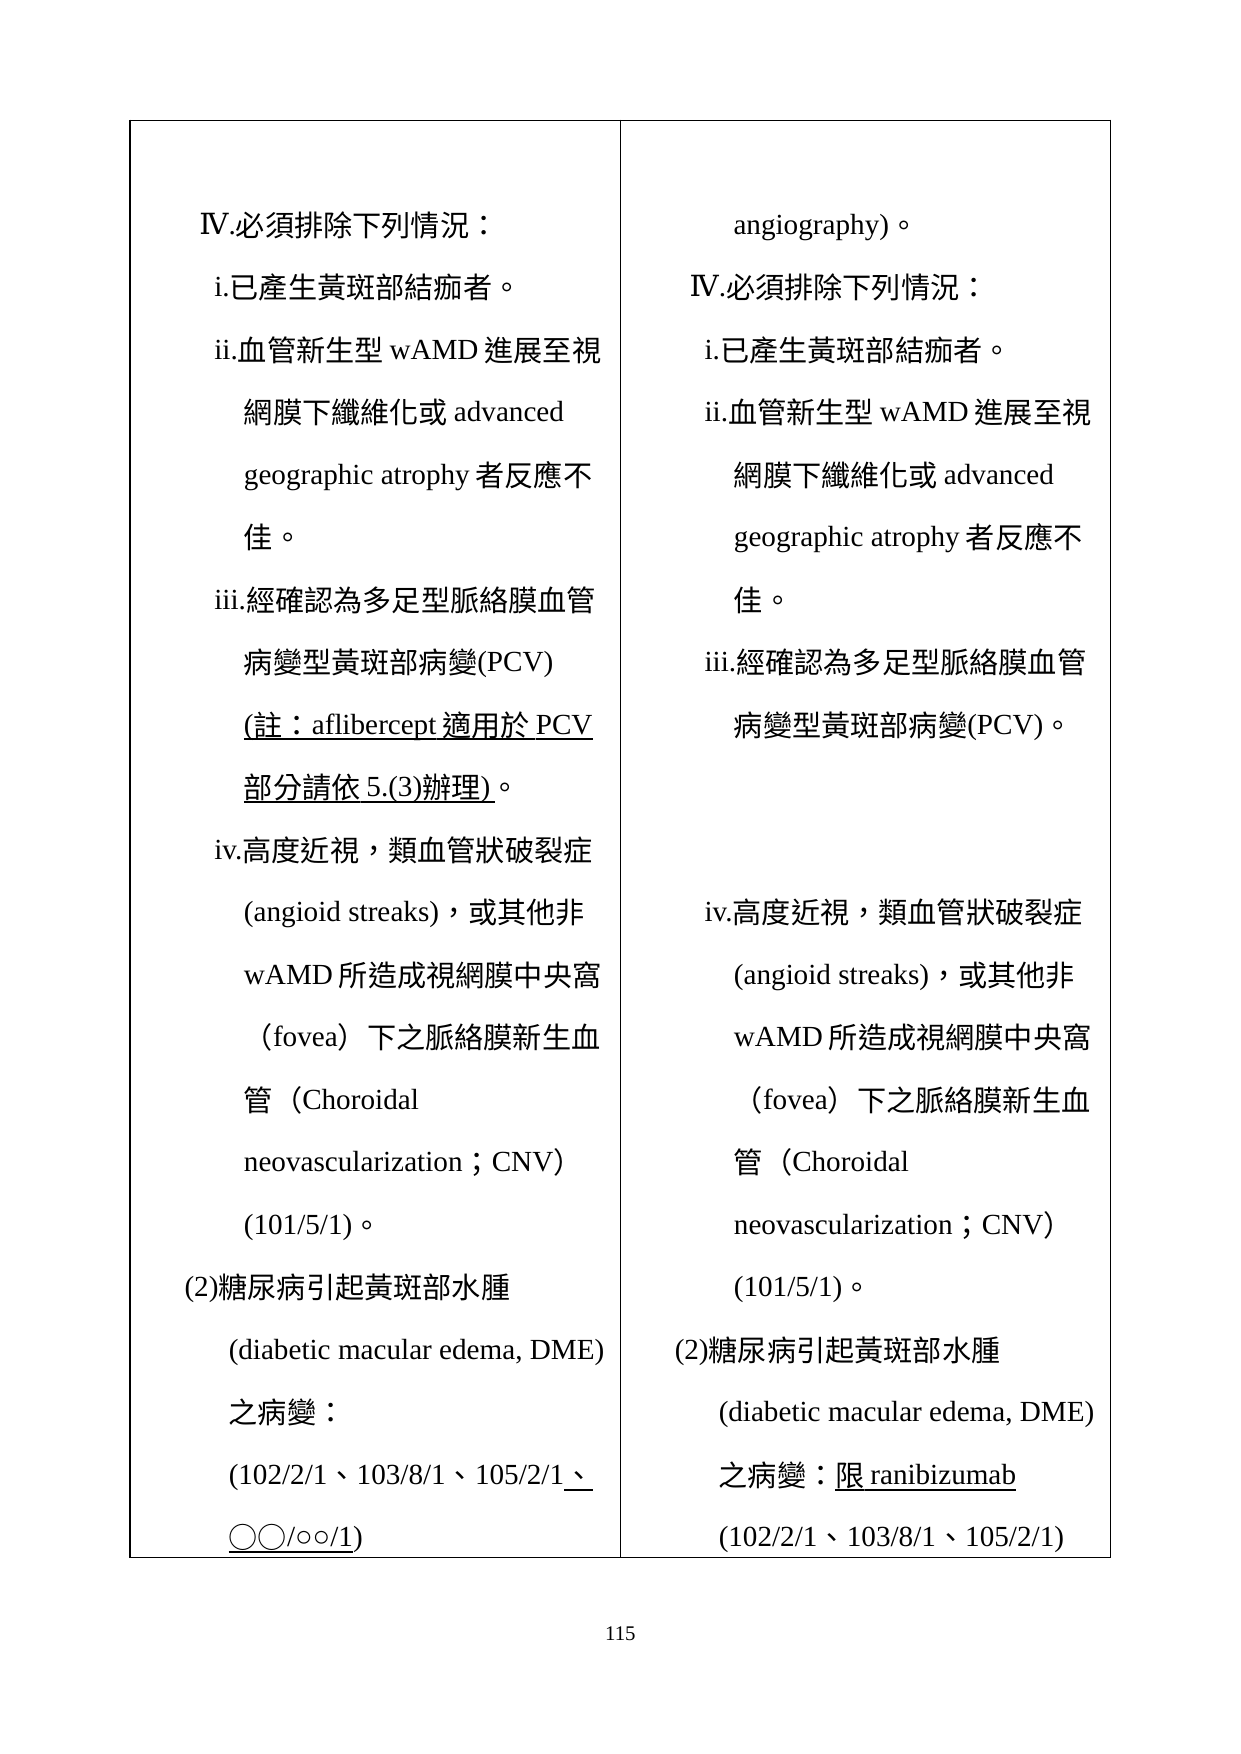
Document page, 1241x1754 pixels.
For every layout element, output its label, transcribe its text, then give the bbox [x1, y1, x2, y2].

table_cell Ⅳ.必須排除下列情況： i.已產生黃斑部結痂者。 ii.血管新生型wAMD進展至視網膜下纖維化或advanced geographic atrophy者反應不佳。 iii.經確認為多足型脈絡膜血管病變型黃斑部病變(PCV) (註：aflibercept適用於PCV部分請依5.(3)辦理)。 iv.高度近視，類血管狀破裂症(angioid streaks)，或其他非wAMD所造成視網膜中央窩（fovea）下之脈絡膜新生血管（Choroidal neovascularization；CNV）(101/5/1)。 (2)糖尿病引起黃斑部水腫 (diabetic macular edema, DME)之病變：(102/2/1、103/8/1、105/2/1、○○/○○/1) [131, 121, 620, 1557]
table_cell angiography)。 Ⅳ.必須排除下列情況： i.已產生黃斑部結痂者。 ii.血管新生型wAMD進展至視網膜下纖維化或advanced geographic atrophy者反應不佳。 iii.經確認為多足型脈絡膜血管病變型黃斑部病變(PCV)。 iv.高度近視，類血管狀破裂症(angioid streaks)，或其他非wAMD所造成視網膜中央窩（fovea）下之脈絡膜新生血管（Choroidal neovascularization；CNV）(101/5/1)。 (2)糖尿病引起黃斑部水腫 (diabetic macular edema, DME)之病變：限ranibizumab (102/2/1、103/8/1、105/2/1) [621, 121, 1110, 1557]
